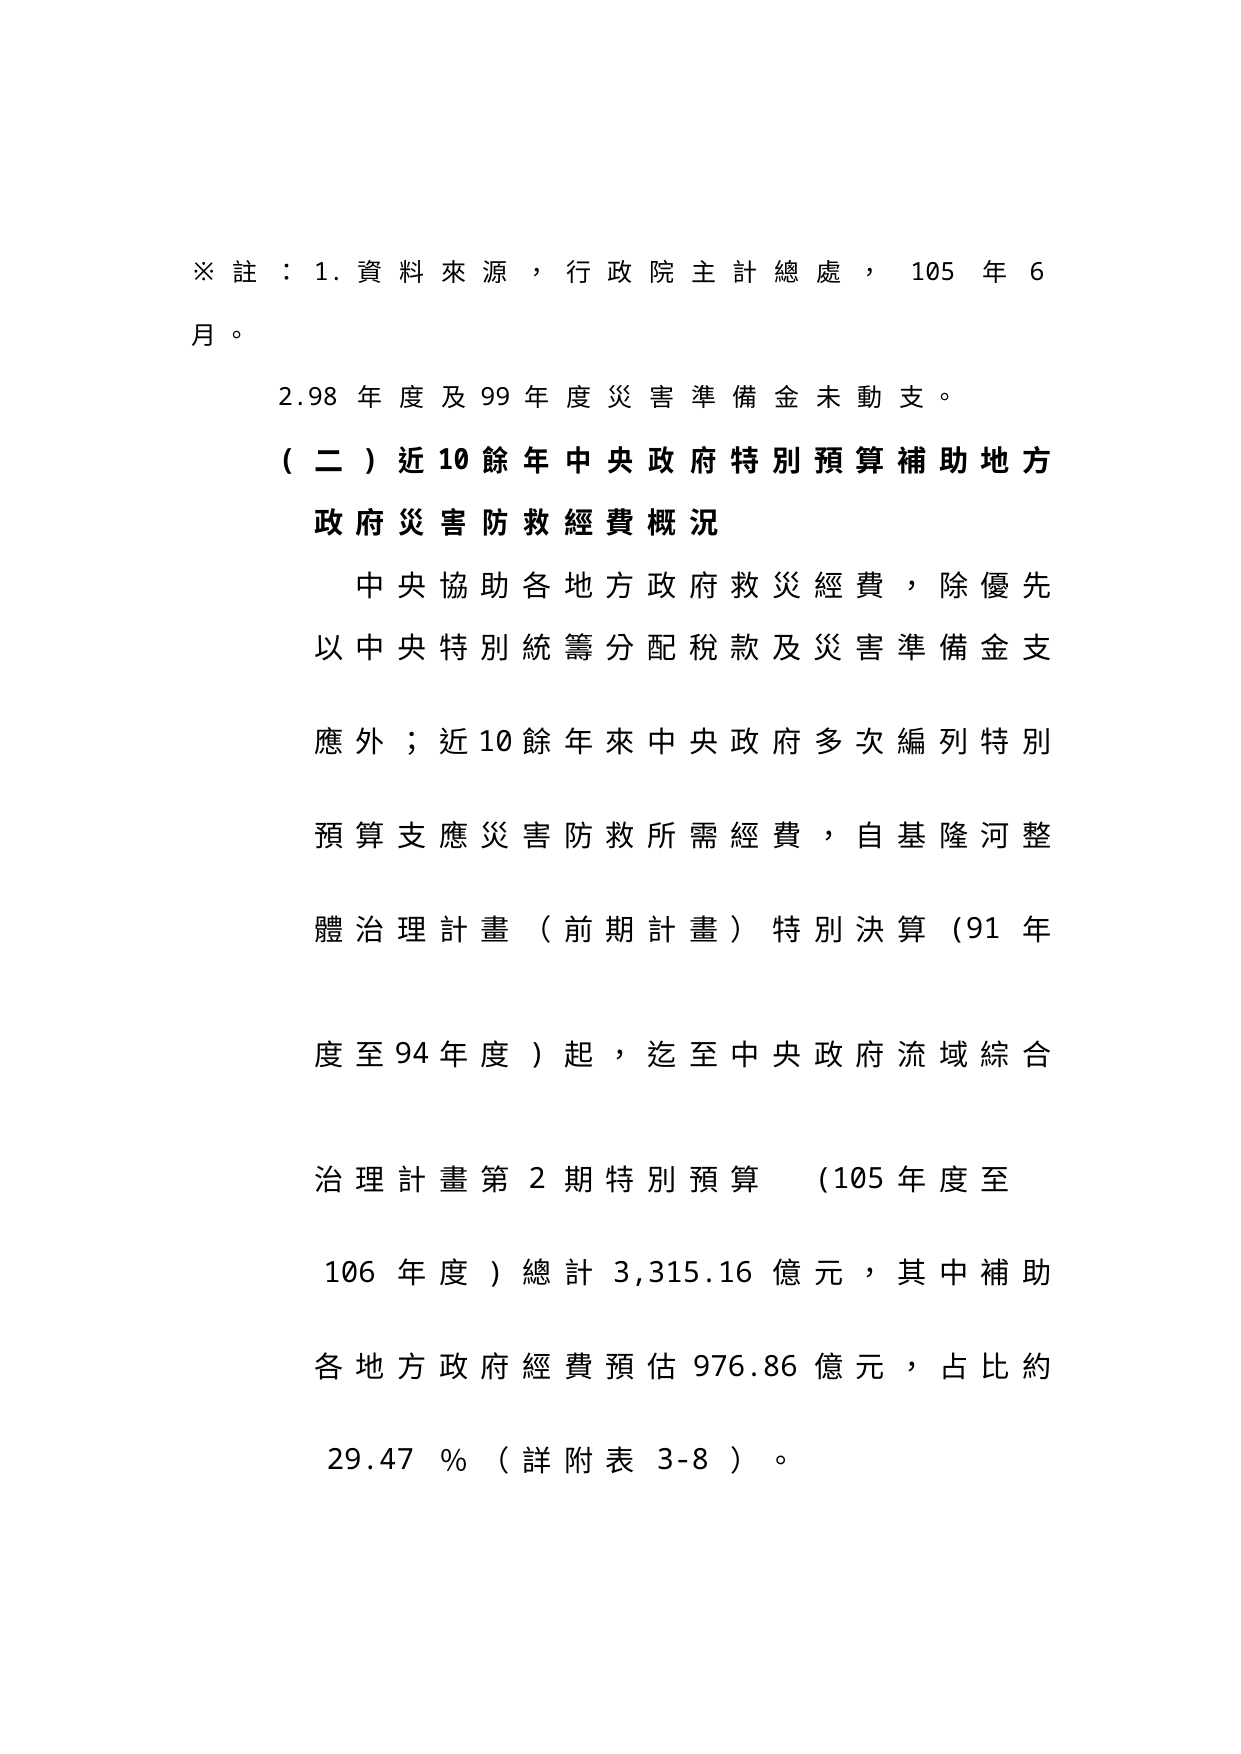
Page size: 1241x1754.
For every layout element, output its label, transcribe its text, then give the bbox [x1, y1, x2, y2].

text 中央協助各地方政府救災經費，除優先以中央特別統籌分配稅款及災害準備金支應外；近10餘年來中央政府多次編列特別預算支應災害防救所需經費，自基隆河整體治理計畫（前期計畫）特別決算(91年度至94年度)起，迄至中央政府流域綜合治理計畫第2期特別預算 (105年度至106年度)總計3,315.16億元，其中補助各地方政府經費預估976.86億元，占比約29.47％（詳附表3-8）。 [271, 542, 1058, 1479]
text (二)近10餘年中央政府特別預算補助地方政府災害防救經費概況 [242, 417, 1058, 542]
text ※註：1.資料來源，行政院主計總處，105年6月。 [183, 229, 1058, 354]
text 2.98年度及99年度災害準備金未動支。 [256, 354, 1058, 417]
